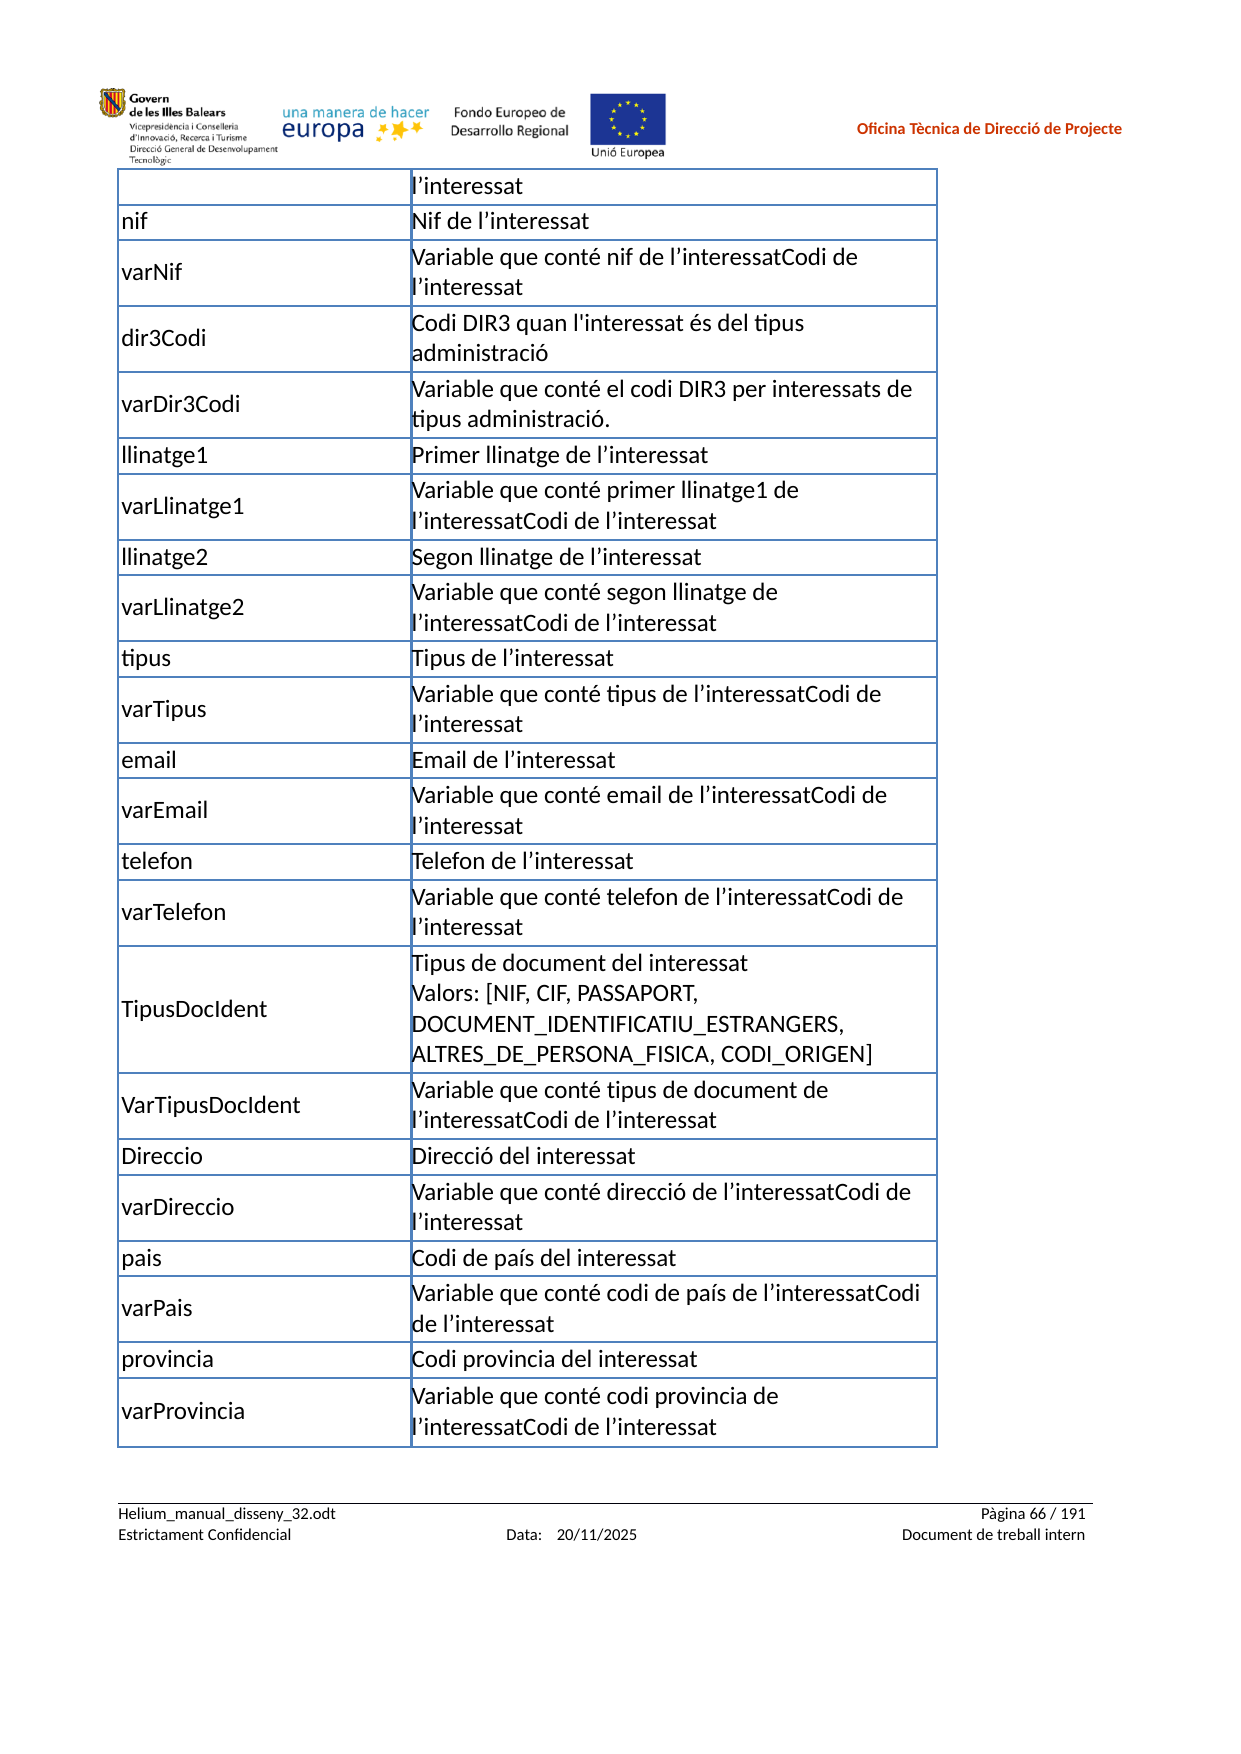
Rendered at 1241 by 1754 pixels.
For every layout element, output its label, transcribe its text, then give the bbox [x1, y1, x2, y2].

table_cell Codi DIR3 quan l'interessat és del tipus administració [413, 307, 936, 371]
table_cell varProvincia [119, 1379, 410, 1446]
table_cell Email de l’interessat [413, 744, 936, 777]
table_cell Variable que conté direcció de l’interessatCodi de l’interessat [413, 1176, 936, 1239]
table_cell llinatge2 [119, 541, 410, 574]
table_cell provincia [119, 1343, 410, 1377]
table_cell varTelefon [119, 881, 410, 945]
table_cell varNif [119, 241, 410, 305]
table_cell Variable que conté email de l’interessatCodi de l’interessat [413, 779, 936, 843]
table_cell pais [119, 1242, 410, 1275]
table_cell nif [119, 206, 410, 239]
table_cell VarTipusDocIdent [119, 1074, 410, 1138]
table_cell Telefon de l’interessat [413, 845, 936, 879]
table_cell Primer llinatge de l’interessat [413, 439, 936, 473]
table_cell Direcció del interessat [413, 1140, 936, 1173]
table_cell varLlinatge2 [119, 576, 410, 640]
table_cell Variable que conté primer llinatge1 de l’interessatCodi de l’interessat [413, 475, 936, 539]
table_cell llinatge1 [119, 439, 410, 473]
picture [99, 87, 668, 166]
table_cell varLlinatge1 [119, 475, 410, 539]
table_cell Direccio [119, 1140, 410, 1173]
table_cell varTipus [119, 678, 410, 742]
table_cell varEmail [119, 779, 410, 843]
table_cell Codi de país del interessat [413, 1242, 936, 1275]
table_cell Tipus de document del interessat Valors: [NIF, CIF, PASSAPORT, DOCUMENT_IDENTIFICATIU_ESTRANGERS, ALTRES_DE_PERSONA_FISICA, CODI_ORIGEN] [413, 947, 936, 1072]
table_cell Codi provincia del interessat [413, 1343, 936, 1377]
table_cell varDir3Codi [119, 373, 410, 437]
table_cell Segon llinatge de l’interessat [413, 541, 936, 574]
table_cell Variable que conté codi provincia de l’interessatCodi de l’interessat [413, 1379, 936, 1446]
table_cell email [119, 744, 410, 777]
table_cell tipus [119, 642, 410, 676]
table_cell telefon [119, 845, 410, 879]
table_cell [119, 170, 410, 203]
table_cell varDireccio [119, 1176, 410, 1239]
table_cell Variable que conté tipus de l’interessatCodi de l’interessat [413, 678, 936, 742]
table_cell Tipus de l’interessat [413, 642, 936, 676]
table_cell Variable que conté segon llinatge de l’interessatCodi de l’interessat [413, 576, 936, 640]
table_cell dir3Codi [119, 307, 410, 371]
table_cell l’interessat [413, 170, 936, 203]
table_cell Variable que conté telefon de l’interessatCodi de l’interessat [413, 881, 936, 945]
table_cell Variable que conté nif de l’interessatCodi de l’interessat [413, 241, 936, 305]
table_cell varPais [119, 1277, 410, 1341]
table_cell Variable que conté tipus de document de l’interessatCodi de l’interessat [413, 1074, 936, 1138]
table_cell Nif de l’interessat [413, 206, 936, 239]
table_cell Variable que conté codi de país de l’interessatCodi de l’interessat [413, 1277, 936, 1341]
table_cell Variable que conté el codi DIR3 per interessats de tipus administració. [413, 373, 936, 437]
table_cell TipusDocIdent [119, 947, 410, 1072]
